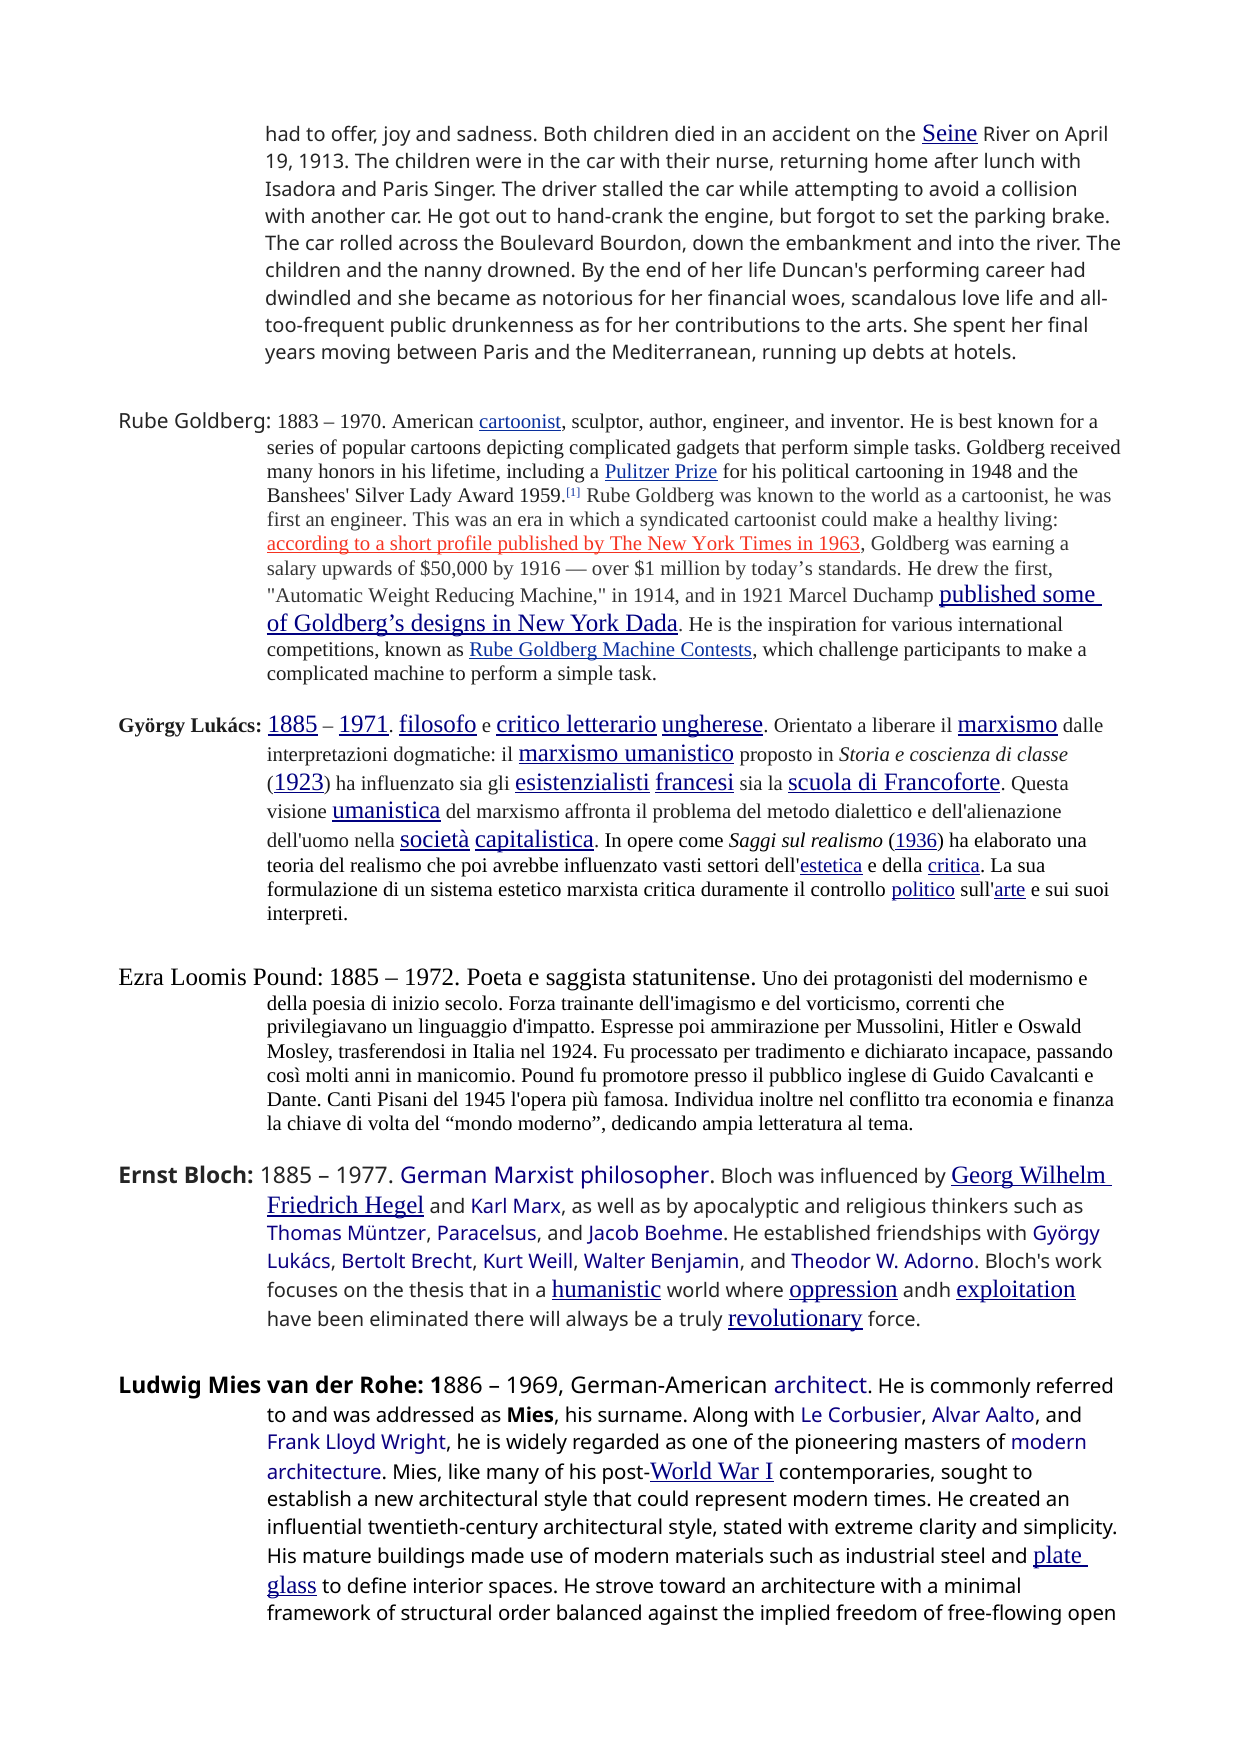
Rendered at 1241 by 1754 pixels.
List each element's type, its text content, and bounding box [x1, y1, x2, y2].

text Ezra Loomis Pound: 1885 – 1972. Poeta e saggista statunitense. Uno dei protagonisti del modernismo e della poesia di inizio secolo. Forza trainante dell'imagismo e del vorticismo, correnti che privilegiavano un linguaggio d'impatto. Espresse poi ammirazione per Mussolini, Hitler e Oswald Mosley, trasferendosi in Italia nel 1924. Fu processato per tradimento e dichiarato incapace, passando così molti anni in manicomio. Pound fu promotore presso il pubblico inglese di Guido Cavalcanti e Dante. Canti Pisani del 1945 l'opera più famosa. Individua inoltre nel conflitto tra economia e finanza la chiave di volta del “mondo moderno”, dedicando ampia letteratura al tema. [118, 962, 1122, 1135]
text Rube Goldberg: 1883 – 1970. American cartoonist, sculptor, author, engineer, and inventor. He is best known for a series of popular cartoons depicting complicated gadgets that perform simple tasks. Goldberg received many honors in his lifetime, including a Pulitzer Prize for his political cartooning in 1948 and the Banshees' Silver Lady Award 1959.[1] Rube Goldberg was known to the world as a cartoonist, he was first an engineer. This was an era in which a syndicated cartoonist could make a healthy living: according to a short profile published by The New York Times in 1963, Goldberg was earning a salary upwards of $50,000 by 1916 — over $1 million by today’s standards. He drew the first, "Automatic Weight Reducing Machine," in 1914, and in 1921 Marcel Duchamp published some of Goldberg’s designs in New York Dada. He is the inspiration for various international competitions, known as Rube Goldberg Machine Contests, which challenge participants to make a complicated machine to perform a simple task. [118, 407, 1122, 685]
text Ernst Bloch: 1885 – 1977. German Marxist philosopher. Bloch was influenced by Georg Wilhelm Friedrich Hegel and Karl Marx, as well as by apocalyptic and religious thinkers such as Thomas Müntzer, Paracelsus, and Jacob Boehme. He established friendships with György Lukács, Bertolt Brecht, Kurt Weill, Walter Benjamin, and Theodor W. Adorno. Bloch's work focuses on the thesis that in a humanistic world where oppression andh exploitation have been eliminated there will always be a truly revolutionary force. [118, 1159, 1122, 1332]
text had to offer, joy and sadness. Both children died in an accident on the Seine River on April 19, 1913. The children were in the car with their nurse, returning home after lunch with Isadora and Paris Singer. The driver stalled the car while attempting to avoid a collision with another car. He got out to hand-crank the engine, but forgot to set the parking brake. The car rolled across the Boulevard Bourdon, down the embankment and into the river. The children and the nanny drowned. By the end of her life Duncan's performing career had dwindled and she became as notorious for her financial woes, scandalous love life and all-too-frequent public drunkenness as for her contributions to the arts. She spent her final years moving between Paris and the Mediterranean, running up debts at hotels. [118, 118, 1122, 366]
text György Lukács: 1885 – 1971. filosofo e critico letterario ungherese. Orientato a liberare il marxismo dalle interpretazioni dogmatiche: il marxismo umanistico proposto in Storia e coscienza di classe (1923) ha influenzato sia gli esistenzialisti francesi sia la scuola di Francoforte. Questa visione umanistica del marxismo affronta il problema del metodo dialettico e dell'alienazione dell'uomo nella società capitalistica. In opere come Saggi sul realismo (1936) ha elaborato una teoria del realismo che poi avrebbe influenzato vasti settori dell'estetica e della critica. La sua formulazione di un sistema estetico marxista critica duramente il controllo politico sull'arte e sui suoi interpreti. [118, 709, 1122, 925]
text Ludwig Mies van der Rohe: 1886 – 1969, German-American architect. He is commonly referred to and was addressed as Mies, his surname. Along with Le Corbusier, Alvar Aalto, and Frank Lloyd Wright, he is widely regarded as one of the pioneering masters of modern architecture. Mies, like many of his post-World War I contemporaries, sought to establish a new architectural style that could represent modern times. He created an influential twentieth-century architectural style, stated with extreme clarity and simplicity. His mature buildings made use of modern materials such as industrial steel and plate glass to define interior spaces. He strove toward an architecture with a minimal framework of structural order balanced against the implied freedom of free-flowing open [118, 1369, 1122, 1627]
